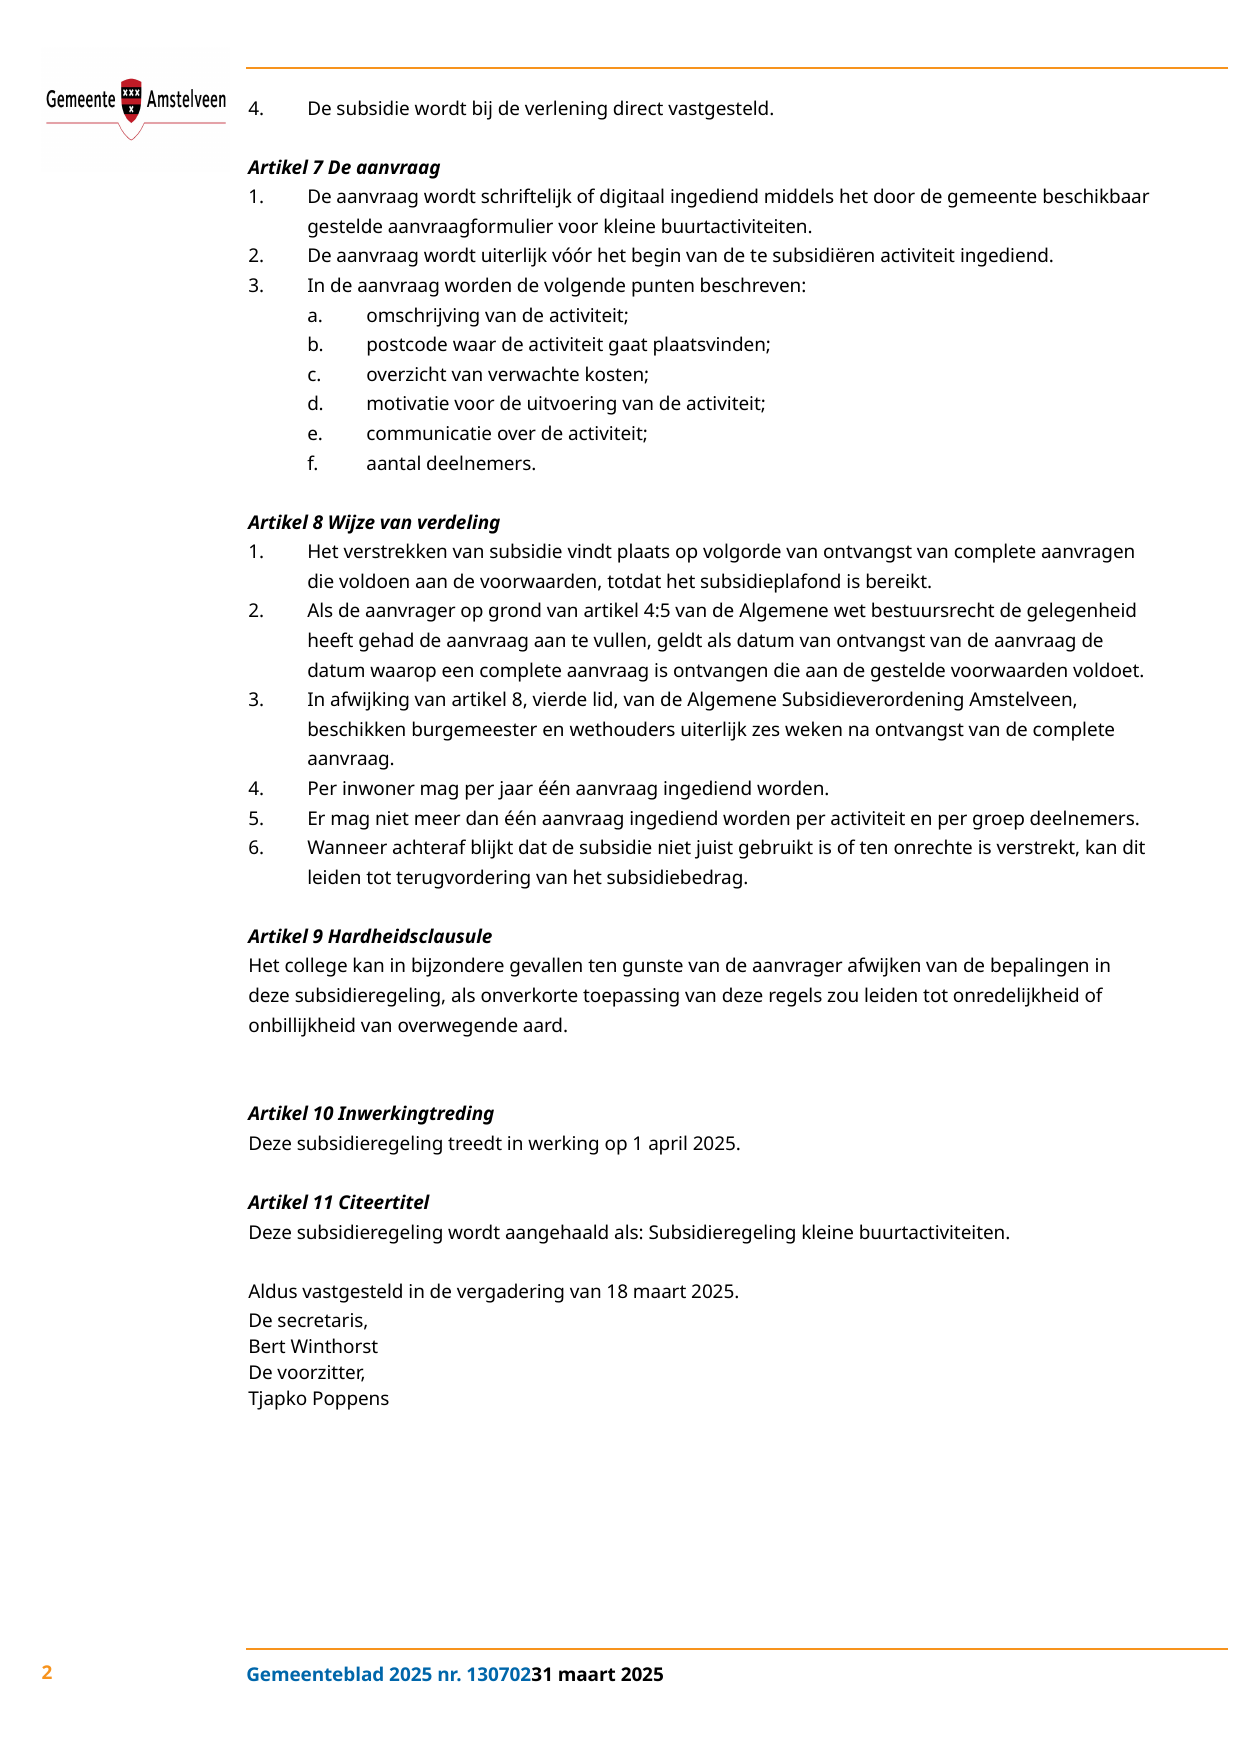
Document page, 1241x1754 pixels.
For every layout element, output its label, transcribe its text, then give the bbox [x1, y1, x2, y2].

text Artikel 9 Hardheidsclausule [248, 923, 1152, 949]
list Er mag niet meer dan één aanvraag ingediend worden per activiteit en per groep deelnemers. [248, 805, 1152, 831]
text Het college kan in bijzondere gevallen ten gunste van de aanvrager afwijken van de bepalingen in deze subsidieregeling, als onverkorte toepassing van deze regels zou leiden tot onredelijkheid of onbillijkheid van overwegende aard. [248, 953, 1152, 1038]
text Artikel 11 Citeertitel [248, 1189, 1152, 1215]
text De secretaris, [248, 1308, 1152, 1333]
list aantal deelnemers. [307, 450, 1152, 476]
text Deze subsidieregeling wordt aangehaald als: Subsidieregeling kleine buurtactiviteiten. [248, 1219, 1152, 1245]
list Per inwoner mag per jaar één aanvraag ingediend worden. [248, 775, 1152, 801]
text Artikel 7 De aanvraag [248, 154, 1152, 180]
text Aldus vastgesteld in de vergadering van 18 maart 2025. [248, 1278, 1152, 1304]
text Deze subsidieregeling treedt in werking op 1 april 2025. [248, 1130, 1152, 1156]
list motivatie voor de uitvoering van de activiteit; [307, 391, 1152, 416]
list De aanvraag wordt uiterlijk vóór het begin van de te subsidiëren activiteit ingediend. [248, 243, 1152, 268]
list Het verstrekken van subsidie vindt plaats op volgorde van ontvangst van complete aanvragen die voldoen aan de voorwaarden, totdat het subsidieplafond is bereikt. [248, 538, 1152, 594]
list omschrijving van de activiteit; [307, 302, 1152, 328]
text Bert Winthorst [248, 1333, 1152, 1359]
list communicatie over de activiteit; [307, 420, 1152, 446]
text Tjapko Poppens [248, 1385, 1152, 1411]
list Als de aanvrager op grond van artikel 4:5 van de Algemene wet bestuursrecht de gelegenheid heeft gehad de aanvraag aan te vullen, geldt als datum van ontvangst van de aanvraag de datum waarop een complete aanvraag is ontvangen die aan de gestelde voorwaarden voldoet. [248, 598, 1152, 683]
list Wanneer achteraf blijkt dat de subsidie niet juist gebruikt is of ten onrechte is verstrekt, kan dit leiden tot terugvordering van het subsidiebedrag. [248, 834, 1152, 890]
list postcode waar de activiteit gaat plaatsvinden; [307, 331, 1152, 357]
text Artikel 10 Inwerkingtreding [248, 1101, 1152, 1126]
list overzicht van verwachte kosten; [307, 361, 1152, 387]
list De aanvraag wordt schriftelijk of digitaal ingediend middels het door de gemeente beschikbaar gestelde aanvraagformulier voor kleine buurtactiviteiten. [248, 183, 1152, 239]
list In afwijking van artikel 8, vierde lid, van de Algemene Subsidieverordening Amstelveen, beschikken burgemeester en wethouders uiterlijk zes weken na ontvangst van de complete aanvraag. [248, 686, 1152, 771]
picture [41, 47, 231, 172]
list In de aanvraag worden de volgende punten beschreven: [248, 272, 1152, 298]
text De voorzitter, [248, 1359, 1152, 1385]
list De subsidie wordt bij de verlening direct vastgesteld. [248, 95, 1152, 121]
text Artikel 8 Wijze van verdeling [248, 509, 1152, 535]
